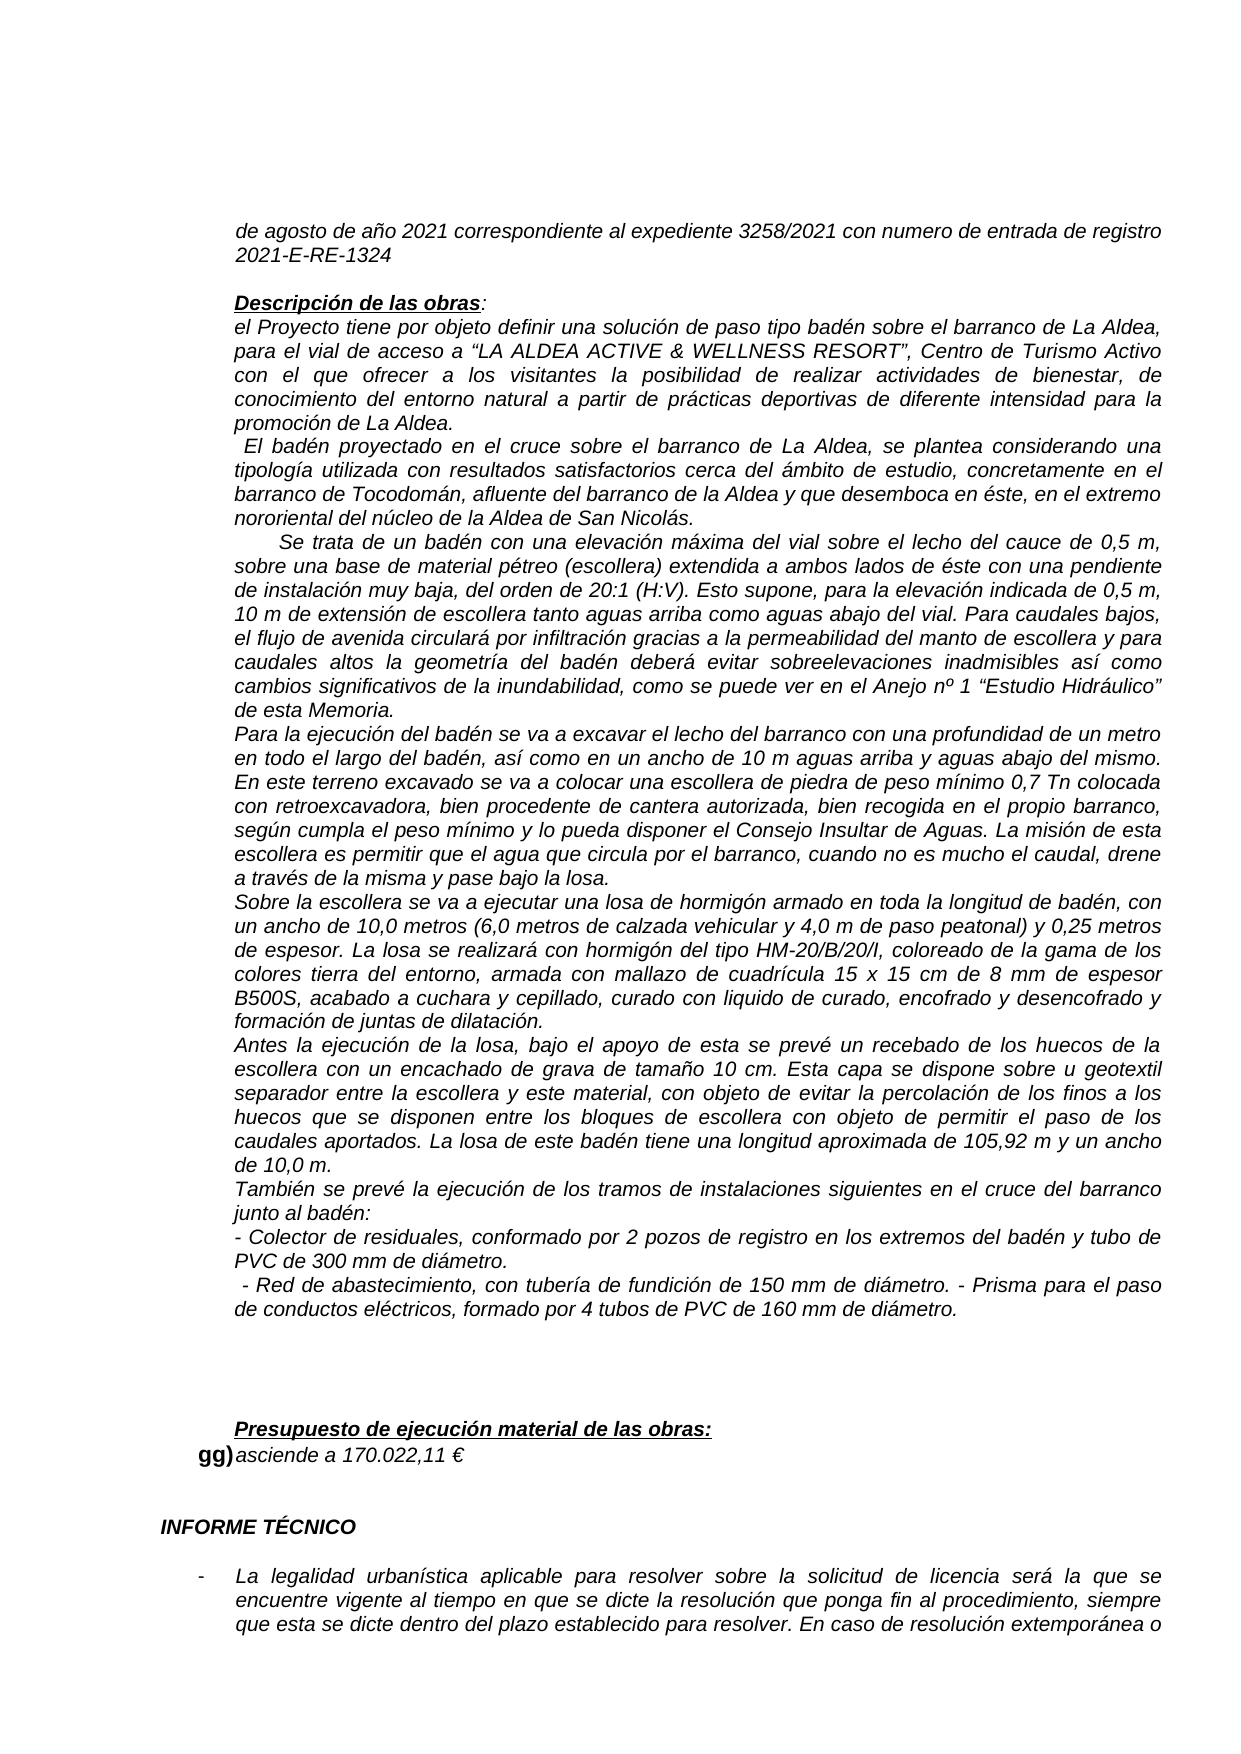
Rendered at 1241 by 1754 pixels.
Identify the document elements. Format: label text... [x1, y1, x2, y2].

text Sobre la escollera se va a ejecutar una losa de hormigón armado en toda la longitud de badén, con un ancho de 10,0 metros (6,0 metros de calzada vehicular y 4,0 m de paso peatonal) y 0,25 metros de espesor. La losa se realizará con hormigón del tipo HM-20/B/20/I, coloreado de la gama de los colores tierra del entorno, armada con mallazo de cuadrícula 15 x 15 cm de 8 mm de espesor B500S, acabado a cuchara y cepillado, curado con liquido de curado, encofrado y desencofrado y formación de juntas de dilatación. [234, 889, 1163, 1033]
text - Colector de residuales, conformado por 2 pozos de registro en los extremos del badén y tubo de PVC de 300 mm de diámetro. [234, 1225, 1163, 1273]
text Para la ejecución del badén se va a excavar el lecho del barranco con una profundidad de un metro en todo el largo del badén, así como en un ancho de 10 m aguas arriba y aguas abajo del mismo. En este terreno excavado se va a colocar una escollera de piedra de peso mínimo 0,7 Tn colocada con retroexcavadora, bien procedente de cantera autorizada, bien recogida en el propio barranco, según cumpla el peso mínimo y lo pueda disponer el Consejo Insultar de Aguas. La misión de esta escollera es permitir que el agua que circula por el barranco, cuando no es mucho el caudal, drene a través de la misma y pase bajo la losa. [234, 722, 1163, 889]
text Presupuesto de ejecución material de las obras: [234, 1417, 1163, 1441]
text INFORME TÉCNICO [160, 1515, 1163, 1539]
text El badén proyectado en el cruce sobre el barranco de La Aldea, se plantea considerando una tipología utilizada con resultados satisfactorios cerca del ámbito de estudio, concretamente en el barranco de Tocodomán, afluente del barranco de la Aldea y que desemboca en éste, en el extremo nororiental del núcleo de la Aldea de San Nicolás. [234, 434, 1163, 530]
list asciende a 170.022,11 € [198, 1441, 1163, 1467]
text Antes la ejecución de la losa, bajo el apoyo de esta se prevé un recebado de los huecos de la escollera con un encachado de grava de tamaño 10 cm. Esta capa se dispone sobre u geotextil separador entre la escollera y este material, con objeto de evitar la percolación de los finos a los huecos que se disponen entre los bloques de escollera con objeto de permitir el paso de los caudales aportados. La losa de este badén tiene una longitud aproximada de 105,92 m y un ancho de 10,0 m. [234, 1033, 1163, 1177]
list de agosto de año 2021 correspondiente al expediente 3258/2021 con numero de entrada de registro 2021-E-RE-1324 [198, 219, 1163, 267]
text - Red de abastecimiento, con tubería de fundición de 150 mm de diámetro. - Prisma para el paso de conductos eléctricos, formado por 4 tubos de PVC de 160 mm de diámetro. [234, 1273, 1163, 1321]
text Descripción de las obras: [234, 291, 1163, 314]
list La legalidad urbanística aplicable para resolver sobre la solicitud de licencia será la que se encuentre vigente al tiempo en que se dicte la resolución que ponga fin al procedimiento, siempre que esta se dicte dentro del plazo establecido para resolver. En caso de resolución extemporánea o [198, 1563, 1163, 1636]
text el Proyecto tiene por objeto definir una solución de paso tipo badén sobre el barranco de La Aldea, para el vial de acceso a “LA ALDEA ACTIVE & WELLNESS RESORT”, Centro de Turismo Activo con el que ofrecer a los visitantes la posibilidad de realizar actividades de bienestar, de conocimiento del entorno natural a partir de prácticas deportivas de diferente intensidad para la promoción de La Aldea. [234, 314, 1163, 434]
text También se prevé la ejecución de los tramos de instalaciones siguientes en el cruce del barranco junto al badén: [234, 1177, 1163, 1225]
text Se trata de un badén con una elevación máxima del vial sobre el lecho del cauce de 0,5 m, sobre una base de material pétreo (escollera) extendida a ambos lados de éste con una pendiente de instalación muy baja, del orden de 20:1 (H:V). Esto supone, para la elevación indicada de 0,5 m, 10 m de extensión de escollera tanto aguas arriba como aguas abajo del vial. Para caudales bajos, el flujo de avenida circulará por infiltración gracias a la permeabilidad del manto de escollera y para caudales altos la geometría del badén deberá evitar sobreelevaciones inadmisibles así como cambios significativos de la inundabilidad, como se puede ver en el Anejo nº 1 “Estudio Hidráulico” de esta Memoria. [234, 530, 1163, 722]
